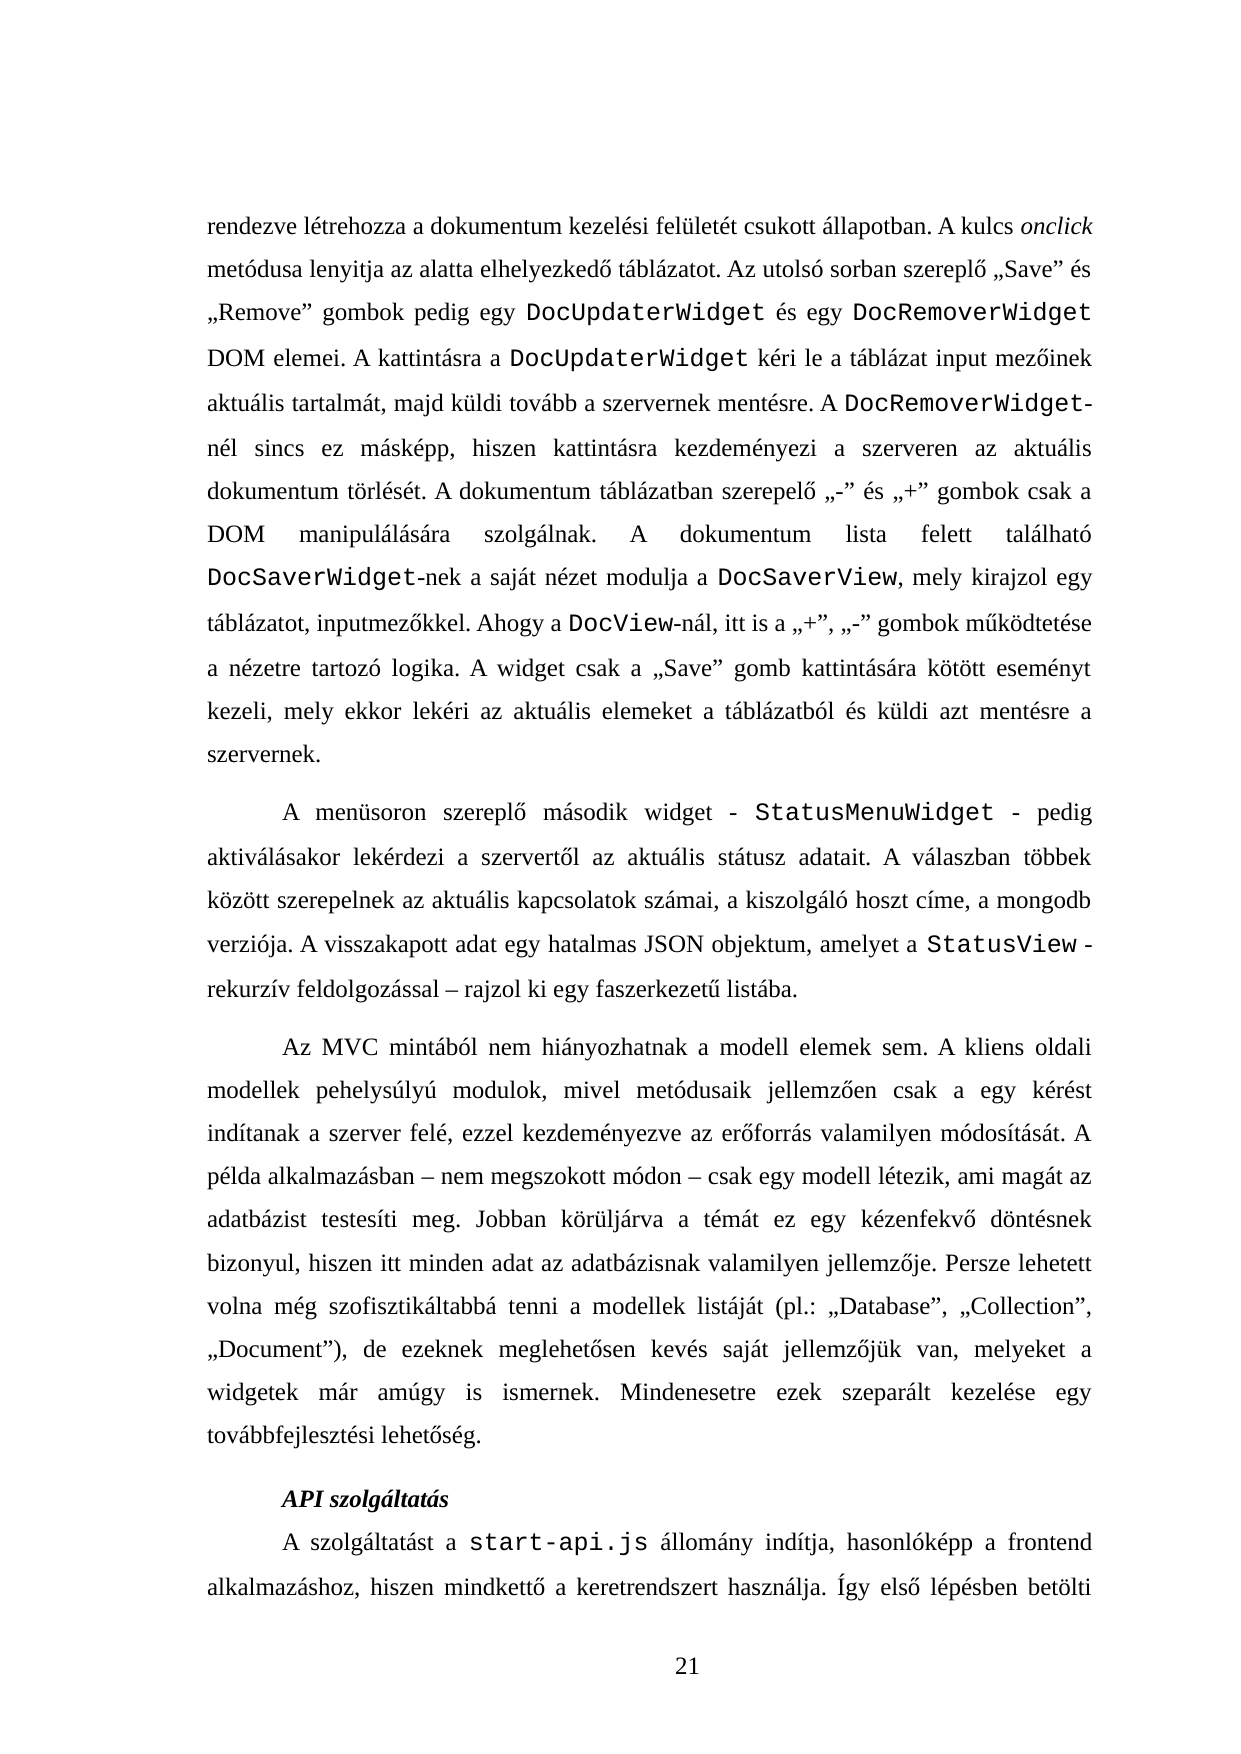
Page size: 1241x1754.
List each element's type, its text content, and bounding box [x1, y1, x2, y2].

text A menüsoron szereplő második widget - StatusMenuWidget - pedig aktiválásakor lekérdezi a szervertől az aktuális státusz adatait. A válaszban többek között szerepelnek az aktuális kapcsolatok számai, a kiszolgáló hoszt címe, a mongodb verziója. A visszakapott adat egy hatalmas JSON objektum, amelyet a StatusView - rekurzív feldolgozással – rajzol ki egy faszerkezetű listába. [207, 797, 1092, 1003]
text A szolgáltatást a start-api.js állomány indítja, hasonlóképp a frontend alkalmazáshoz, hiszen mindkettő a keretrendszert használja. Így első lépésben betölti [207, 1527, 1092, 1601]
text rendezve létrehozza a dokumentum kezelési felületét csukott állapotban. A kulcs onclick metódusa lenyitja az alatta elhelyezkedő táblázatot. Az utolsó sorban szereplő „Save” és „Remove” gombok pedig egy DocUpdaterWidget és egy DocRemoverWidget DOM elemei. A kattintásra a DocUpdaterWidget kéri le a táblázat input mezőinek aktuális tartalmát, majd küldi tovább a szervernek mentésre. A DocRemoverWidget-nél sincs ez másképp, hiszen kattintásra kezdeményezi a szerveren az aktuális dokumentum törlését. A dokumentum táblázatban szerepelő „-” és „+” gombok csak a DOM manipulálására szolgálnak. A dokumentum lista felett található DocSaverWidget-nek a saját nézet modulja a DocSaverView, mely kirajzol egy táblázatot, inputmezőkkel. Ahogy a DocView-nál, itt is a „+”, „-” gombok működtetése a nézetre tartozó logika. A widget csak a „Save” gomb kattintására kötött eseményt kezeli, mely ekkor lekéri az aktuális elemeket a táblázatból és küldi azt mentésre a szervernek. [207, 211, 1092, 768]
text Az MVC mintából nem hiányozhatnak a modell elemek sem. A kliens oldali modellek pehelysúlyú modulok, mivel metódusaik jellemzően csak a egy kérést indítanak a szerver felé, ezzel kezdeményezve az erőforrás valamilyen módosítását. A példa alkalmazásban – nem megszokott módon – csak egy modell létezik, ami magát az adatbázist testesíti meg. Jobban körüljárva a témát ez egy kézenfekvő döntésnek bizonyul, hiszen itt minden adat az adatbázisnak valamilyen jellemzője. Persze lehetett volna még szofisztikáltabbá tenni a modellek listáját (pl.: „Database”, „Collection”, „Document”), de ezeknek meglehetősen kevés saját jellemzőjük van, melyeket a widgetek már amúgy is ismernek. Mindenesetre ezek szeparált kezelése egy továbbfejlesztési lehetőség. [207, 1032, 1092, 1449]
subtitle API szolgáltatás [244, 1484, 1092, 1513]
